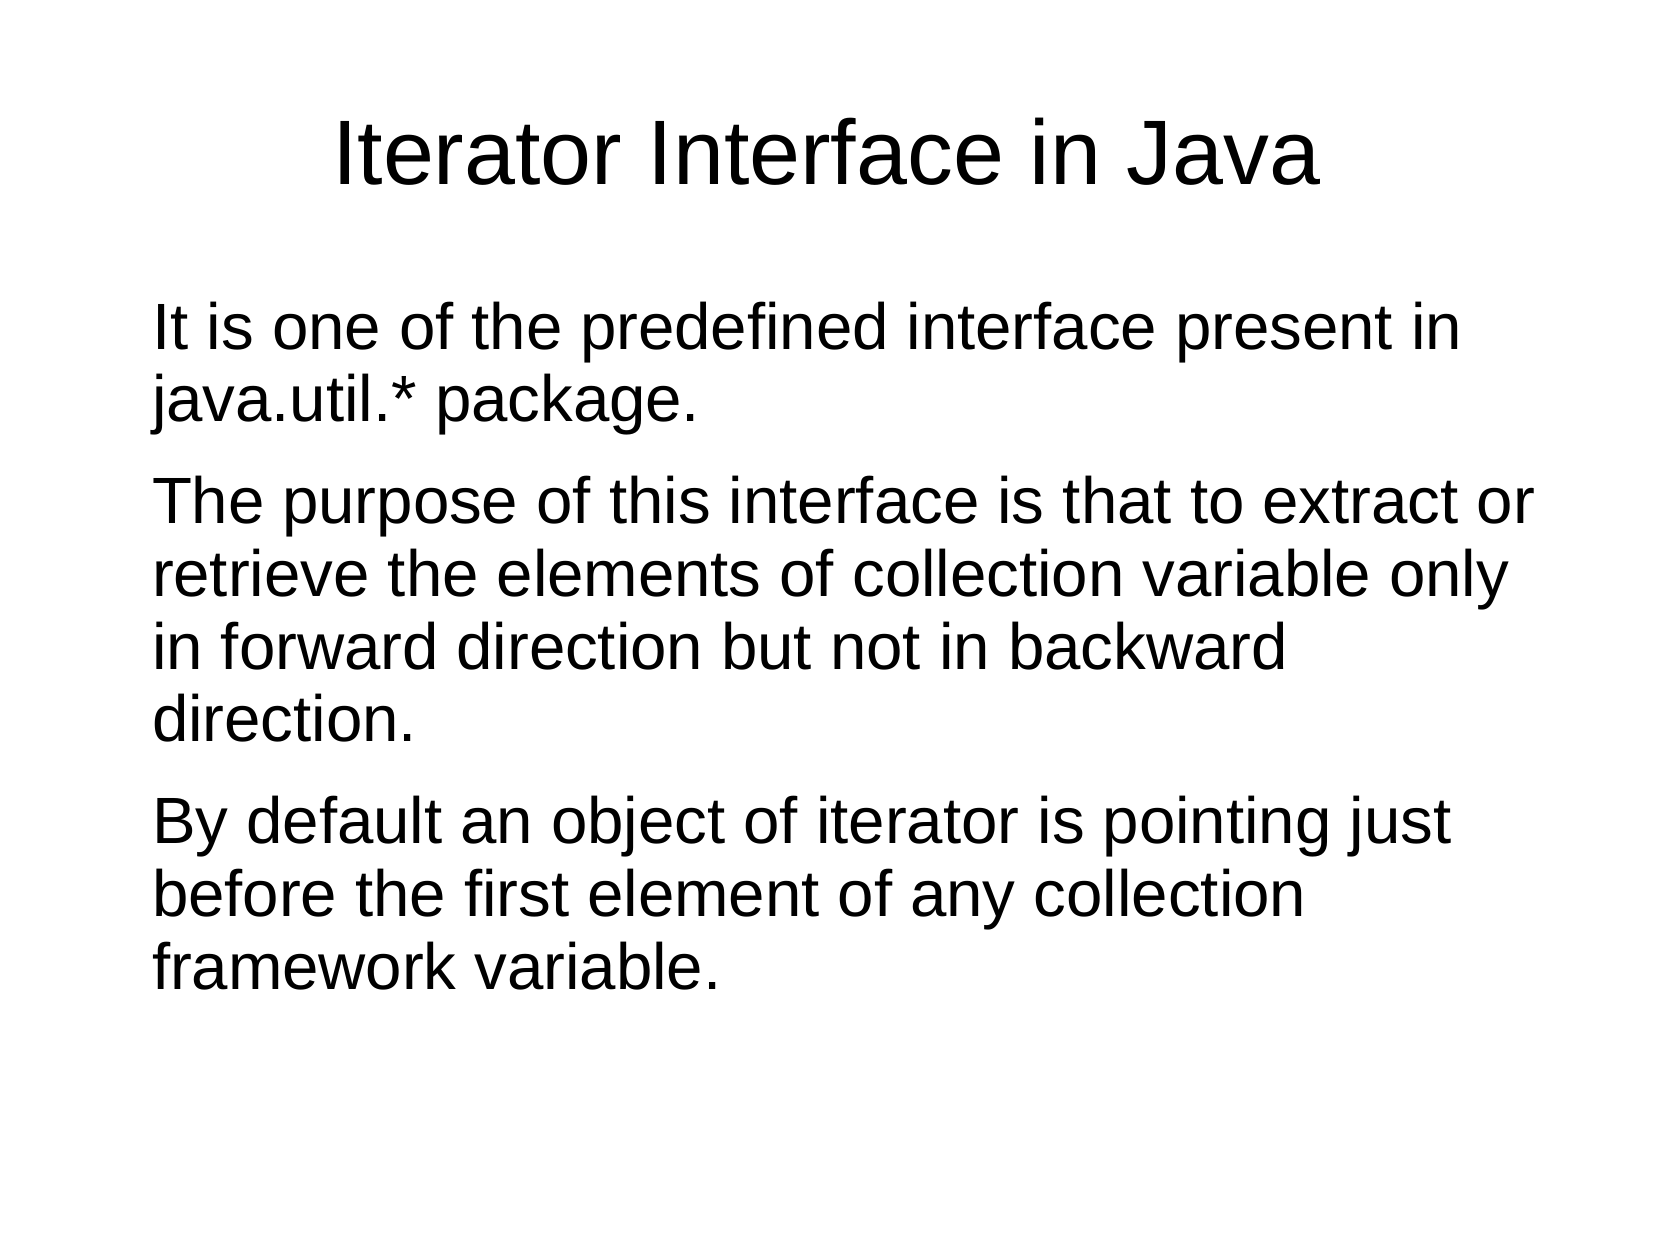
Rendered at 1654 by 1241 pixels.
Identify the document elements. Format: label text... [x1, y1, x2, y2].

list It is one of the predefined interface present in java.util.* package. The purpose of this interface is that to extract or retrieve the elements of collection variable only in forward direction but not in backward direction. By default an object of iterator is pointing just before the first element of any collection framework variable. [82, 290, 1571, 1010]
title Iterator Interface in Java [82, 49, 1571, 257]
